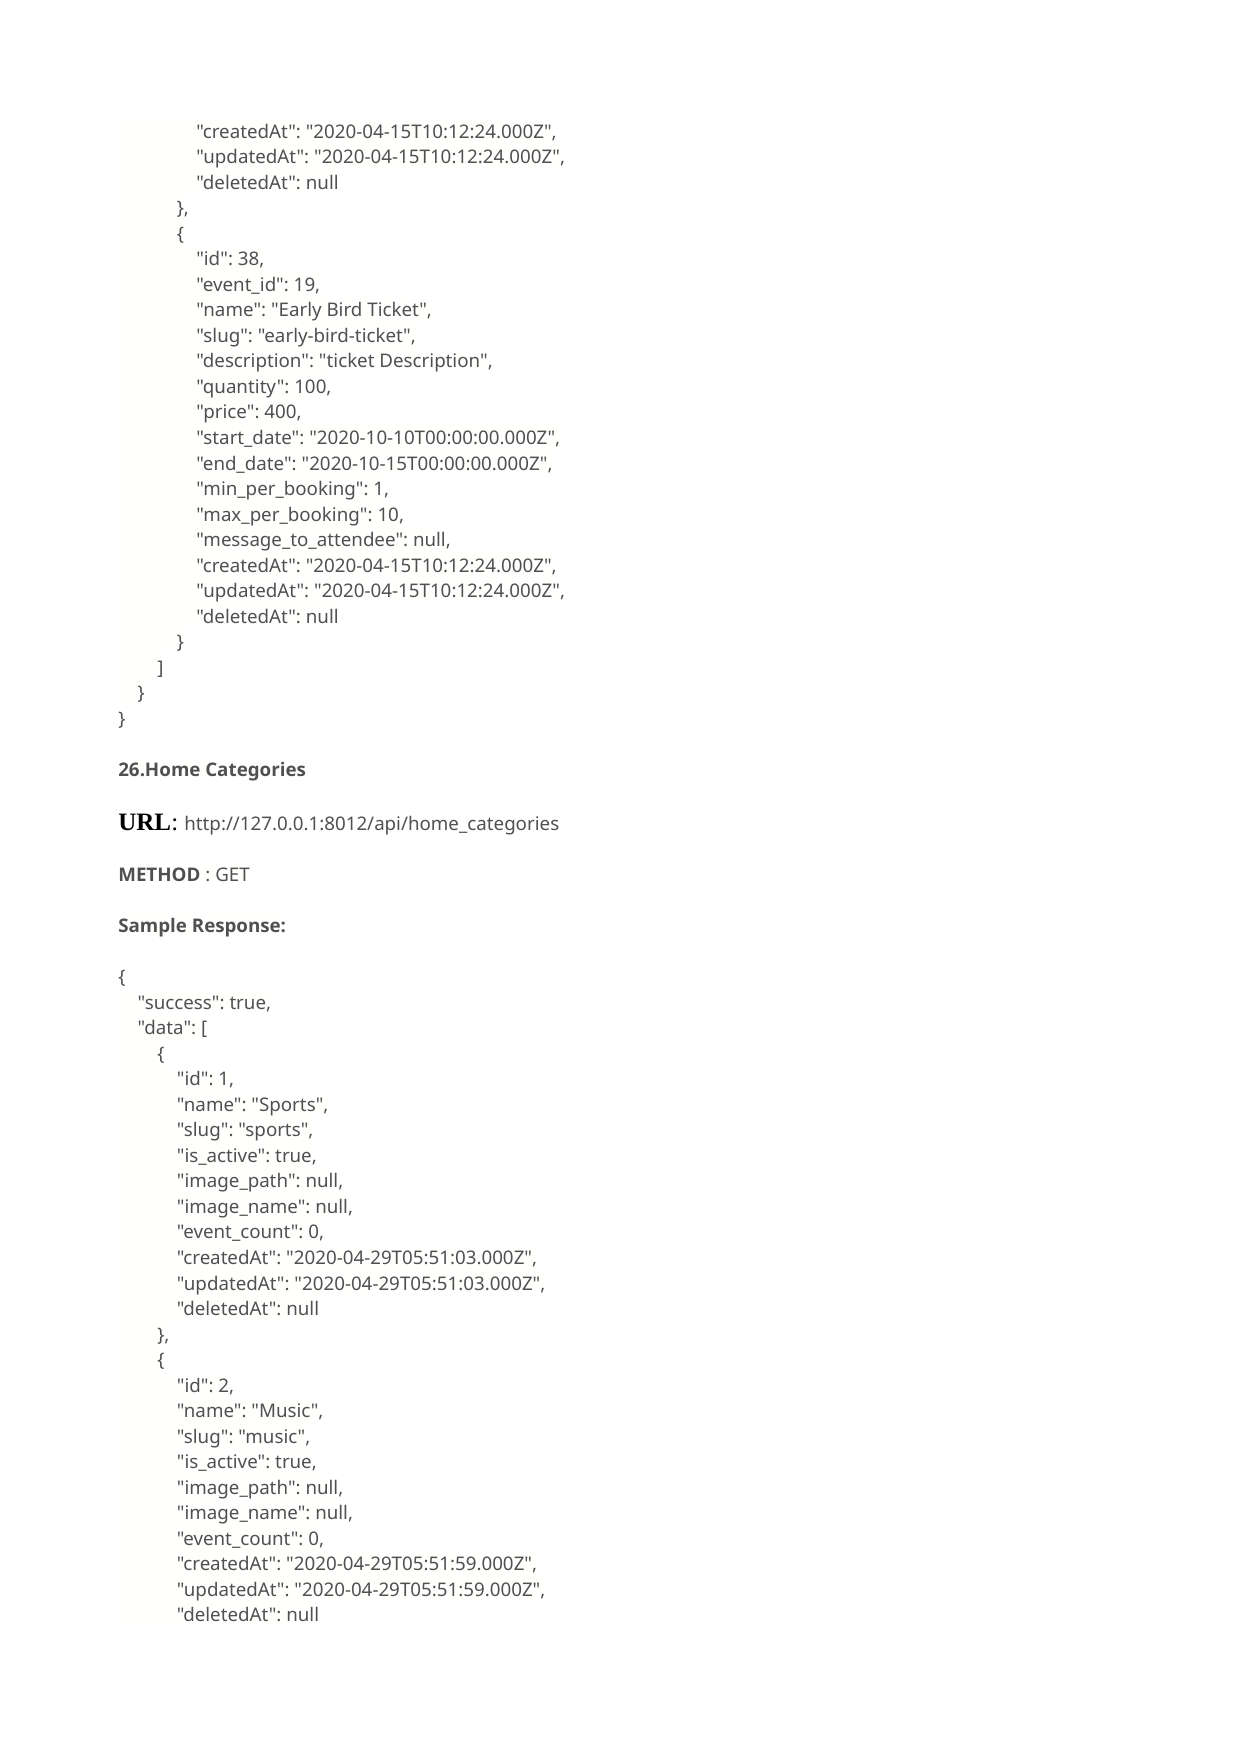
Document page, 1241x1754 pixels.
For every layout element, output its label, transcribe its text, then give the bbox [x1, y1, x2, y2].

text "name": "Music", [118, 1397, 1122, 1423]
text "price": 400, [118, 399, 1122, 424]
text "end_date": "2020-10-15T00:00:00.000Z", [118, 450, 1122, 475]
text "deletedAt": null [118, 1602, 1122, 1627]
text "id": 2, [118, 1372, 1122, 1397]
text "data": [ [118, 1014, 1122, 1040]
text "event_count": 0, [118, 1219, 1122, 1244]
text "updatedAt": "2020-04-29T05:51:59.000Z", [118, 1576, 1122, 1602]
text "deletedAt": null [118, 1295, 1122, 1321]
text "image_path": null, [118, 1168, 1122, 1193]
text { [118, 963, 1122, 989]
text URL: http://127.0.0.1:8012/api/home_categories [118, 807, 1122, 836]
text "max_per_booking": 10, [118, 501, 1122, 526]
text "name": "Early Bird Ticket", [118, 297, 1122, 322]
text METHOD : GET [118, 861, 1122, 887]
text "slug": "early-bird-ticket", [118, 322, 1122, 348]
text "deletedAt": null [118, 603, 1122, 628]
text "is_active": true, [118, 1448, 1122, 1474]
text { [118, 220, 1122, 246]
text "deletedAt": null [118, 169, 1122, 195]
text "message_to_attendee": null, [118, 526, 1122, 552]
text "is_active": true, [118, 1142, 1122, 1168]
text "createdAt": "2020-04-15T10:12:24.000Z", [118, 118, 1122, 144]
text "success": true, [118, 989, 1122, 1014]
text "event_id": 19, [118, 271, 1122, 297]
text { [118, 1040, 1122, 1066]
text "updatedAt": "2020-04-29T05:51:03.000Z", [118, 1270, 1122, 1295]
text }, [118, 1321, 1122, 1346]
text } [118, 679, 1122, 705]
text "image_path": null, [118, 1474, 1122, 1499]
text "image_name": null, [118, 1193, 1122, 1219]
text "createdAt": "2020-04-15T10:12:24.000Z", [118, 552, 1122, 577]
text "quantity": 100, [118, 373, 1122, 399]
text "slug": "sports", [118, 1117, 1122, 1142]
text { [118, 1346, 1122, 1372]
text "id": 1, [118, 1066, 1122, 1091]
text "name": "Sports", [118, 1091, 1122, 1117]
text "id": 38, [118, 246, 1122, 271]
text } [118, 705, 1122, 731]
text "min_per_booking": 1, [118, 475, 1122, 501]
text "createdAt": "2020-04-29T05:51:03.000Z", [118, 1244, 1122, 1270]
text }, [118, 195, 1122, 220]
text ] [118, 654, 1122, 679]
text "slug": "music", [118, 1423, 1122, 1448]
text "createdAt": "2020-04-29T05:51:59.000Z", [118, 1551, 1122, 1576]
text Sample Response: [118, 912, 1122, 938]
text "updatedAt": "2020-04-15T10:12:24.000Z", [118, 577, 1122, 603]
text "updatedAt": "2020-04-15T10:12:24.000Z", [118, 144, 1122, 169]
text "description": "ticket Description", [118, 348, 1122, 373]
text "image_name": null, [118, 1499, 1122, 1525]
text "start_date": "2020-10-10T00:00:00.000Z", [118, 424, 1122, 450]
text } [118, 628, 1122, 654]
text 26.Home Categories [118, 756, 1122, 782]
text "event_count": 0, [118, 1525, 1122, 1551]
